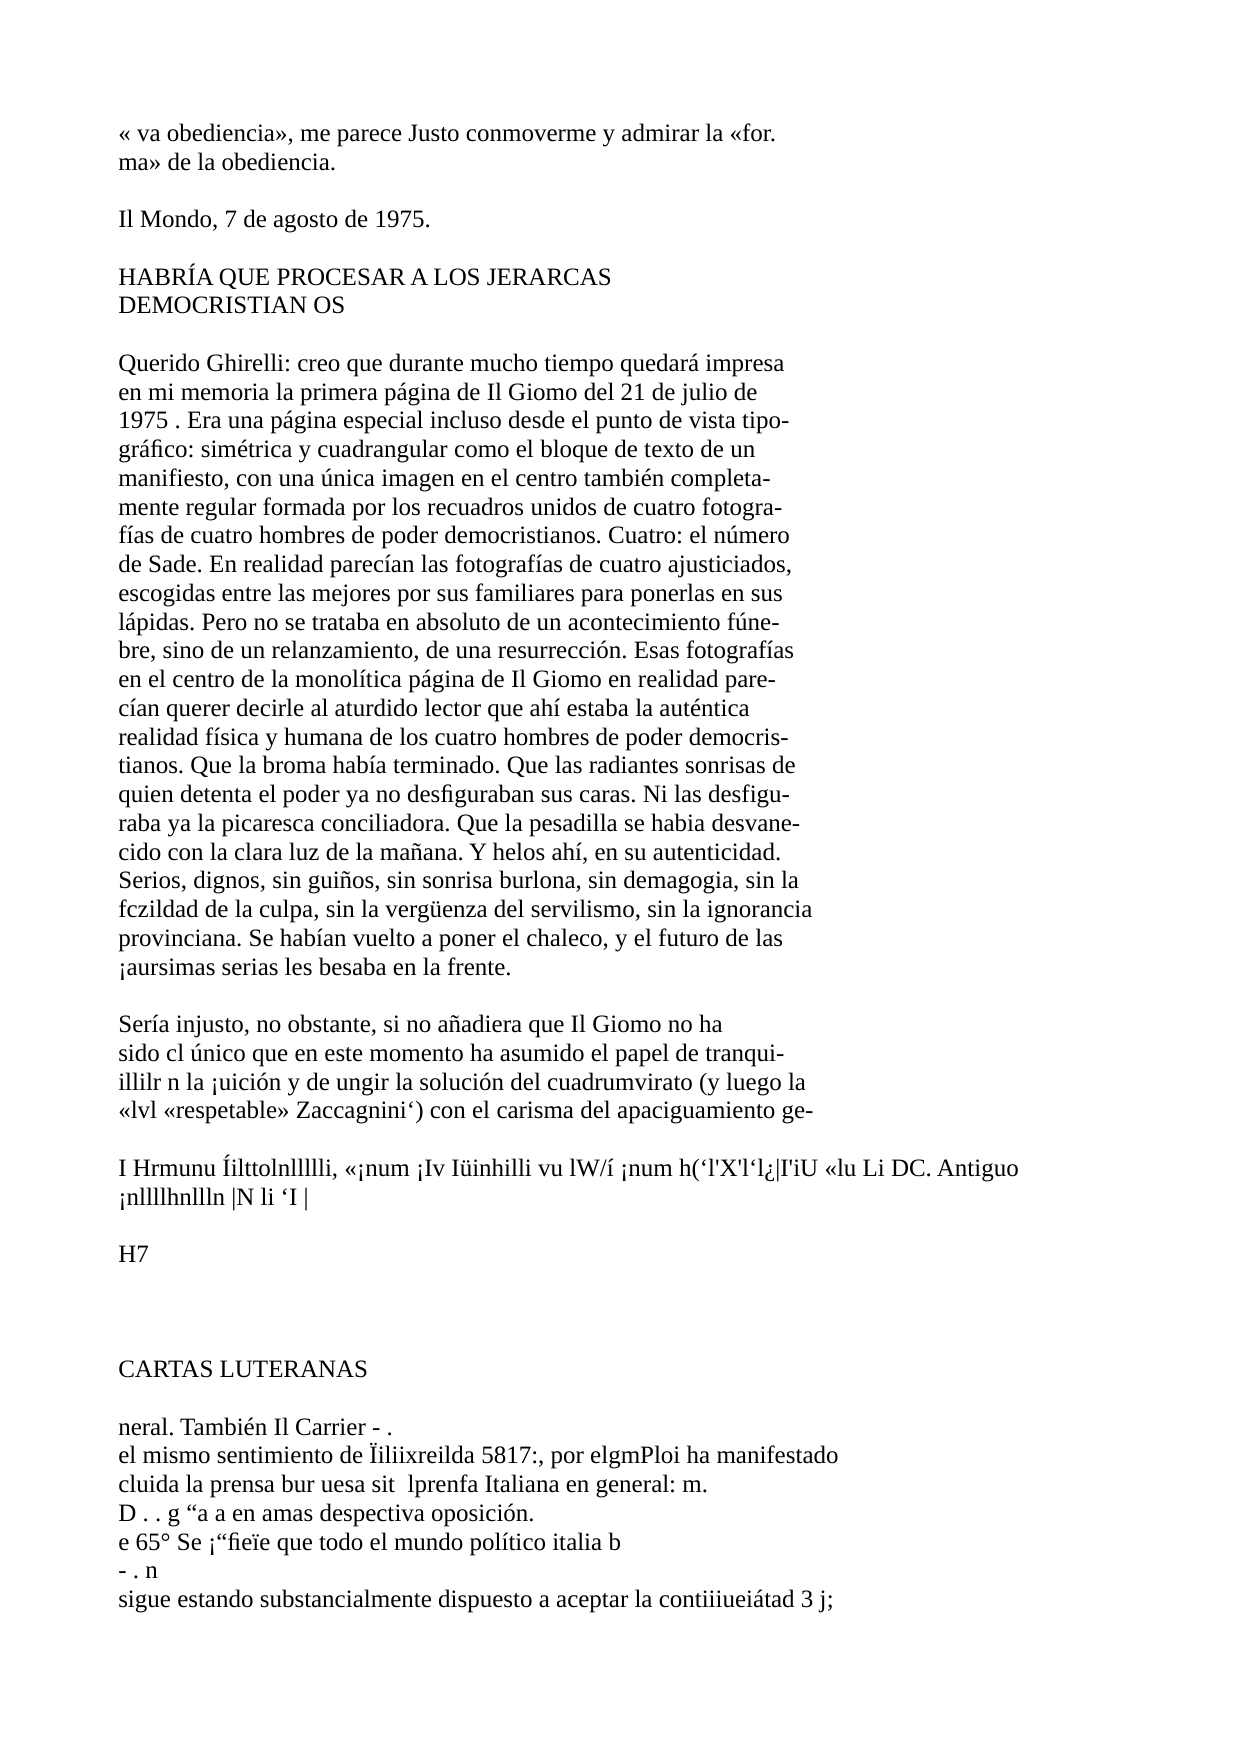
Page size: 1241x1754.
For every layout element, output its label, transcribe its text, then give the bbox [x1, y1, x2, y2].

text sido cl único que en este momento ha asumido el papel de tranqui- [118, 1038, 1122, 1067]
text tianos. Que la broma había terminado. Que las radiantes sonrisas de [118, 751, 1122, 779]
text ¡aursimas serias les besaba en la frente. [118, 952, 1122, 981]
text fías de cuatro hombres de poder democristianos. Cuatro: el número [118, 521, 1122, 549]
text provinciana. Se habían vuelto a poner el chaleco, y el futuro de las [118, 923, 1122, 952]
text el mismo sentimiento de Ïiliixreilda 5817:, por elgmPloi ha manifestado [118, 1441, 1122, 1469]
text CARTAS LUTERANAS [118, 1354, 1122, 1383]
text H7 [118, 1239, 1122, 1268]
text «lvl «respetable» Zaccagnini‘) con el carisma del apaciguamiento ge- [118, 1096, 1122, 1124]
text DEMOCRISTIAN OS [118, 291, 1122, 319]
text Sería injusto, no obstante, si no añadiera que Il Giomo no ha [118, 1009, 1122, 1038]
text sigue estando substancialmente dispuesto a aceptar la contiiiueiátad 3 j; [118, 1584, 1122, 1613]
text quien detenta el poder ya no desﬁguraban sus caras. Ni las desfigu- [118, 779, 1122, 808]
text Querido Ghirelli: creo que durante mucho tiempo quedará impresa [118, 348, 1122, 377]
text - . n [118, 1556, 1122, 1584]
text fczildad de la culpa, sin la vergüenza del servilismo, sin la ignorancia [118, 894, 1122, 923]
text HABRÍA QUE PROCESAR A LOS JERARCAS [118, 262, 1122, 291]
text de Sade. En realidad parecían las fotografías de cuatro ajusticiados, [118, 549, 1122, 578]
text ma» de la obediencia. [118, 147, 1122, 176]
text cían querer decirle al aturdido lector que ahí estaba la auténtica [118, 693, 1122, 722]
text en el centro de la monolítica página de Il Giomo en realidad pare- [118, 664, 1122, 693]
text raba ya la picaresca conciliadora. Que la pesadilla se habia desvane- [118, 808, 1122, 837]
text e 65° Se ¡“ﬁeïe que todo el mundo político italia b [118, 1527, 1122, 1556]
text mente regular formada por los recuadros unidos de cuatro fotogra- [118, 492, 1122, 521]
text gráﬁco: simétrica y cuadrangular como el bloque de texto de un [118, 434, 1122, 463]
text cido con la clara luz de la mañana. Y helos ahí, en su autenticidad. [118, 837, 1122, 866]
text ¡nllllhnllln |N li ‘I | [118, 1182, 1122, 1211]
text Serios, dignos, sin guiños, sin sonrisa burlona, sin demagogia, sin la [118, 866, 1122, 894]
text manifiesto, con una única imagen en el centro también completa- [118, 463, 1122, 492]
text D . . g “a a en amas despectiva oposición. [118, 1498, 1122, 1527]
text realidad física y humana de los cuatro hombres de poder democris- [118, 722, 1122, 751]
text cluida la prensa bur uesa sit lprenfa Italiana en general: m. [118, 1469, 1122, 1498]
text bre, sino de un relanzamiento, de una resurrección. Esas fotografías [118, 636, 1122, 664]
text illilr n la ¡uición y de ungir la solución del cuadrumvirato (y luego la [118, 1067, 1122, 1096]
text 1975 . Era una página especial incluso desde el punto de vista tipo- [118, 406, 1122, 434]
text Il Mondo, 7 de agosto de 1975. [118, 204, 1122, 233]
text lápidas. Pero no se trataba en absoluto de un acontecimiento fúne- [118, 607, 1122, 636]
text neral. También Il Carrier - . [118, 1412, 1122, 1441]
text escogidas entre las mejores por sus familiares para ponerlas en sus [118, 578, 1122, 607]
text I Hrmunu Íilttolnllllli, «¡num ¡Iv Iüinhilli vu lW/í ¡num h(‘l'X'l‘l¿|I'iU «lu Li DC. Antiguo [118, 1153, 1122, 1182]
text « va obediencia», me parece Justo conmoverme y admirar la «for. [118, 118, 1122, 147]
text en mi memoria la primera página de Il Giomo del 21 de julio de [118, 377, 1122, 406]
